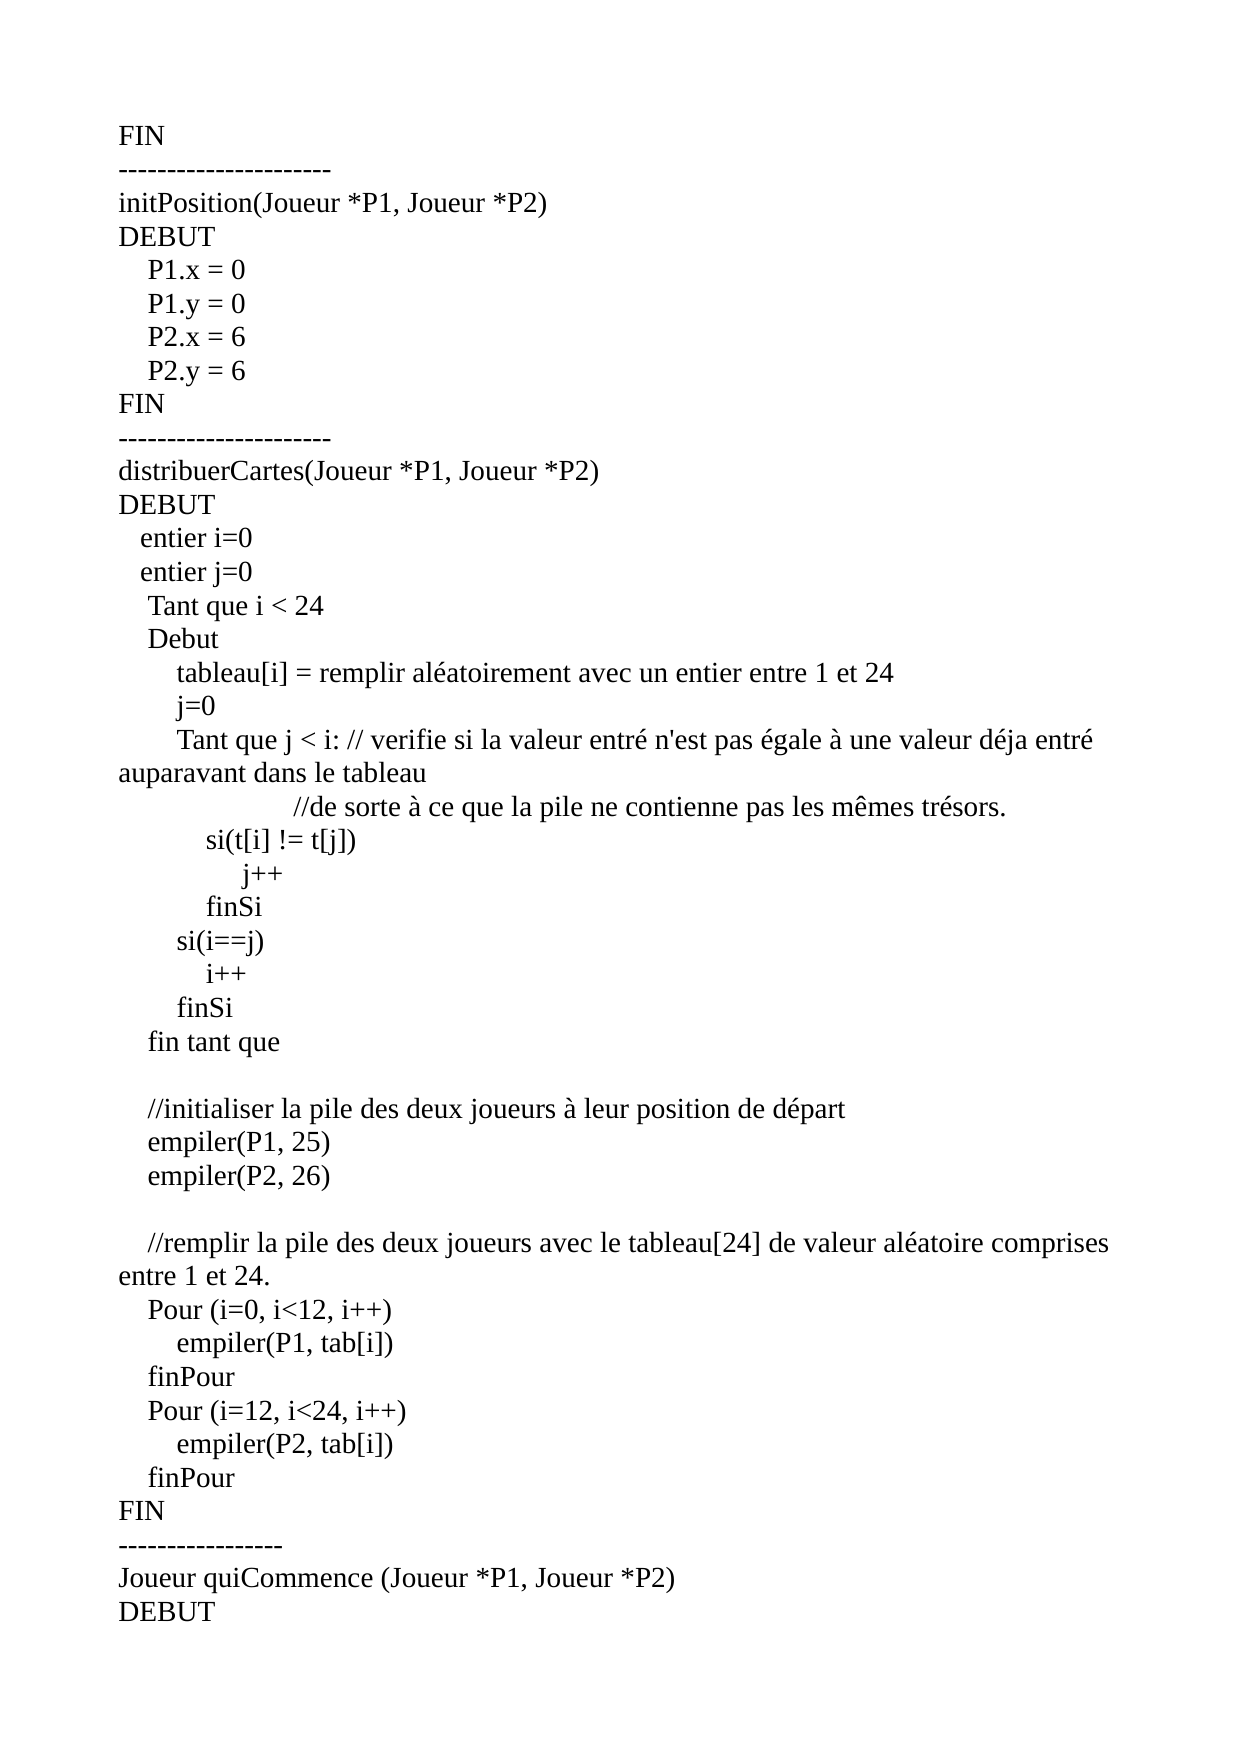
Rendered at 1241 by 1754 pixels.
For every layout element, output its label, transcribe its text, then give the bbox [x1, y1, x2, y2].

text Joueur quiCommence (Joueur *P1, Joueur *P2) [118, 1560, 1122, 1594]
text FIN [118, 1493, 1122, 1527]
text Tant que i < 24 [118, 588, 1122, 621]
text Debut [118, 621, 1122, 655]
text P2.x = 6 [118, 319, 1122, 353]
text P1.y = 0 [118, 286, 1122, 319]
text FIN [118, 118, 1122, 152]
text FIN [118, 386, 1122, 420]
text ---------------------- [118, 420, 1122, 453]
text //remplir la pile des deux joueurs avec le tableau[24] de valeur aléatoire comprises entre 1 et 24. [118, 1225, 1122, 1292]
text tableau[i] = remplir aléatoirement avec un entier entre 1 et 24 [118, 655, 1122, 688]
text empiler(P1, 25) [118, 1124, 1122, 1158]
text DEBUT [118, 219, 1122, 252]
text si(i==j) [118, 923, 1122, 957]
text P2.y = 6 [118, 353, 1122, 386]
text initPosition(Joueur *P1, Joueur *P2) [118, 185, 1122, 219]
text finPour [118, 1359, 1122, 1393]
text distribuerCartes(Joueur *P1, Joueur *P2) [118, 453, 1122, 487]
text empiler(P2, 26) [118, 1158, 1122, 1191]
text j=0 [118, 688, 1122, 722]
text si(t[i] != t[j]) [118, 822, 1122, 856]
text i++ [118, 957, 1122, 990]
text finSi [118, 889, 1122, 923]
text Pour (i=0, i<12, i++) [118, 1292, 1122, 1326]
text empiler(P1, tab[i]) [118, 1326, 1122, 1359]
text DEBUT [118, 1594, 1122, 1627]
text finSi [118, 990, 1122, 1024]
text //initialiser la pile des deux joueurs à leur position de départ [118, 1091, 1122, 1124]
text finPour [118, 1460, 1122, 1493]
text entier j=0 [118, 554, 1122, 588]
text Pour (i=12, i<24, i++) [118, 1393, 1122, 1426]
text Tant que j < i: // verifie si la valeur entré n'est pas égale à une valeur déja entré auparavant dans le tableau [118, 722, 1122, 789]
text ---------------------- [118, 152, 1122, 185]
text ----------------- [118, 1527, 1122, 1560]
text //de sorte à ce que la pile ne contienne pas les mêmes trésors. [118, 789, 1122, 822]
text DEBUT [118, 487, 1122, 521]
text entier i=0 [118, 521, 1122, 554]
text P1.x = 0 [118, 252, 1122, 286]
text j++ [118, 856, 1122, 889]
text fin tant que [118, 1024, 1122, 1057]
text empiler(P2, tab[i]) [118, 1426, 1122, 1460]
